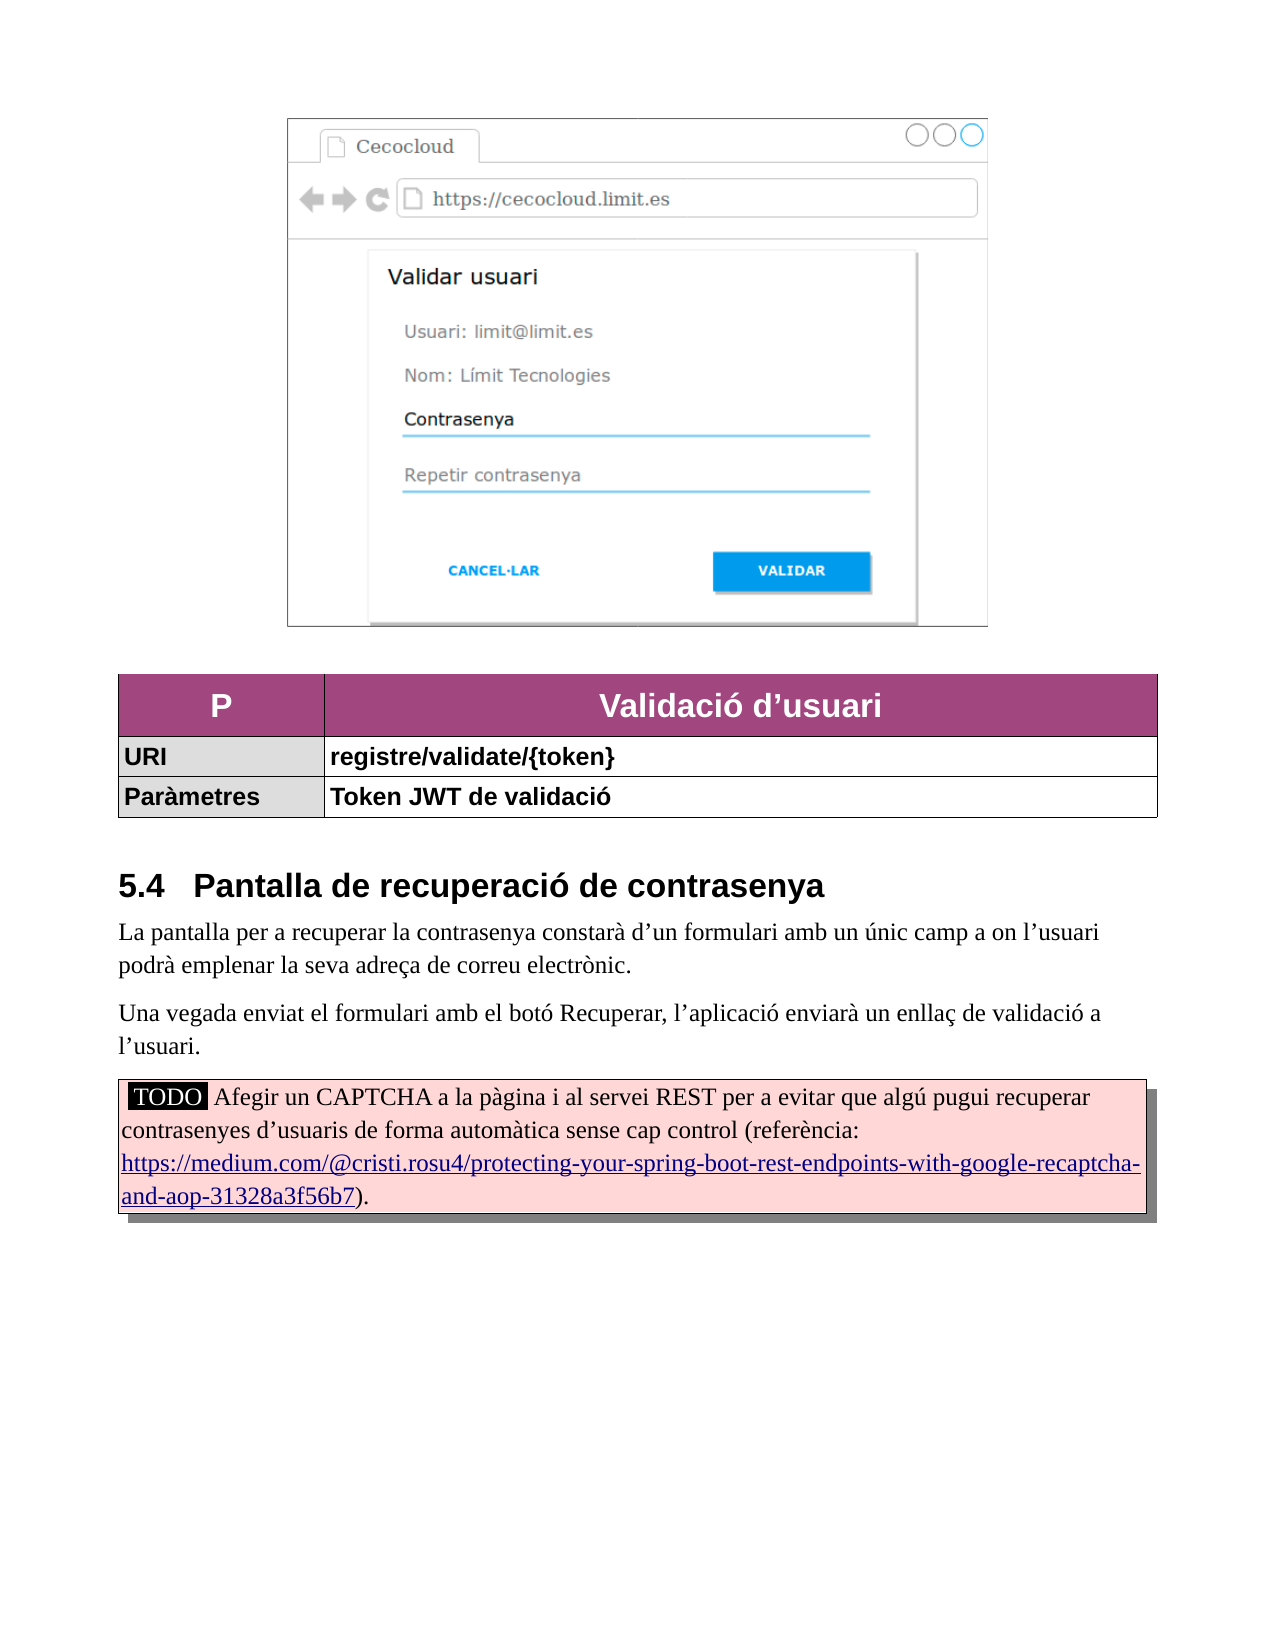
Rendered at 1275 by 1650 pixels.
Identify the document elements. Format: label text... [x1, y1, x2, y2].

table_cell URI [119, 737, 324, 776]
picture [287, 118, 988, 627]
table_header P [119, 674, 324, 736]
subtitle Pantalla de recuperació de contrasenya [118, 866, 1157, 905]
table_header Validació d’usuari [325, 674, 1157, 736]
table_cell registre/validate/{token} [325, 737, 1157, 776]
text TODO Afegir un CAPTCHA a la pàgina i al servei REST per a evitar que algú pugui recuperar contrasenyes d’usuaris de forma automàtica sense cap control (referència: https://medium.com/@cristi.rosu4/protecting-your-spring-boot-rest-endpoints-with-google-recaptcha-and-aop-31328a3f56b7). [119, 1080, 1146, 1212]
text La pantalla per a recuperar la contrasenya constarà d’un formulari amb un únic camp a on l’usuari podrà emplenar la seva adreça de correu electrònic. [118, 917, 1157, 979]
table_cell Token JWT de validació [325, 777, 1157, 817]
text Una vegada enviat el formulari amb el botó Recuperar, l’aplicació enviarà un enllaç de validació a l’usuari. [118, 998, 1157, 1060]
table_cell Paràmetres [119, 777, 324, 817]
